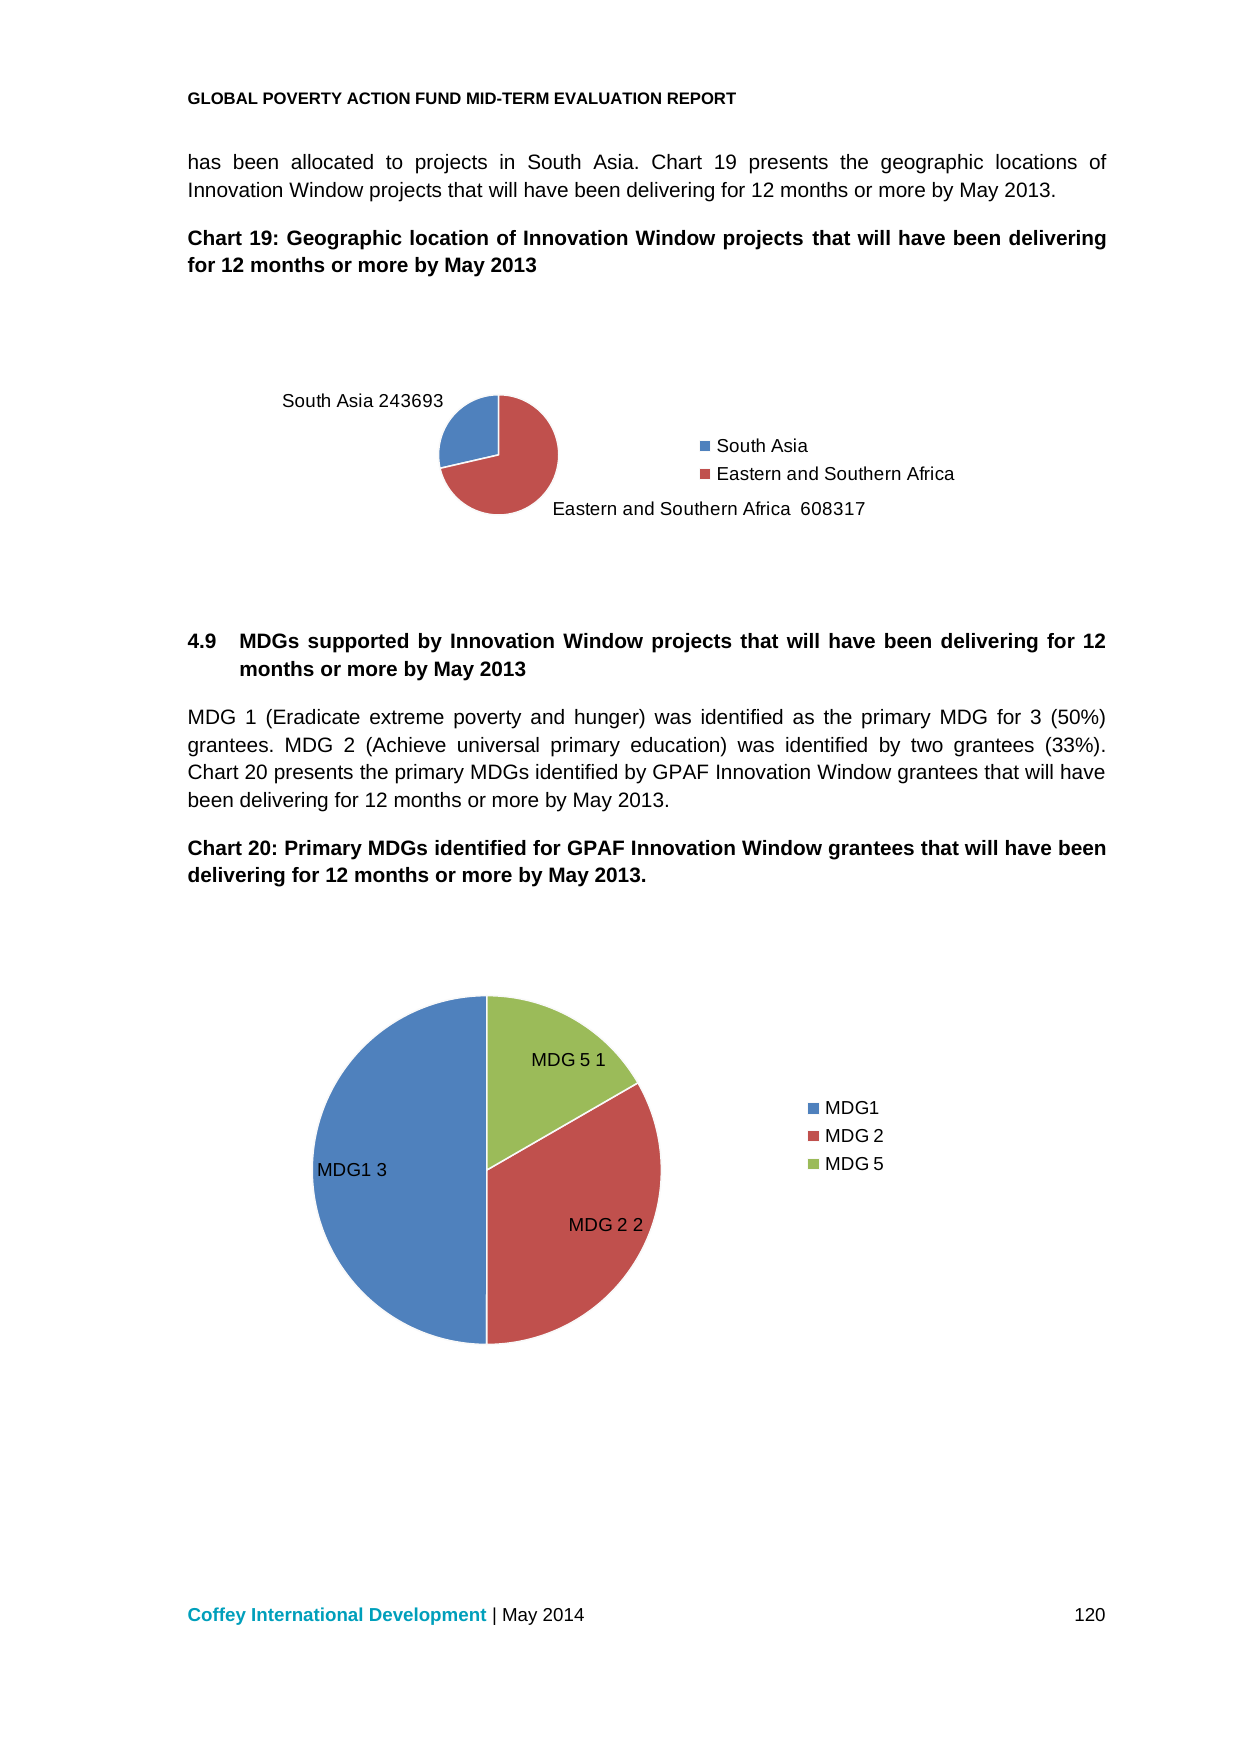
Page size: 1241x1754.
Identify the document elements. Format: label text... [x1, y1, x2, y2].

text has been allocated to projects in South Asia. Chart 19 presents the geographic locations of Innovation Window projects that will have been delivering for 12 months or more by May 2013. [187, 150, 1107, 201]
text Chart 19: Geographic location of Innovation Window projects that will have been delivering for 12 months or more by May 2013 [187, 226, 1107, 277]
list MDGs supported by Innovation Window projects that will have been delivering for 12 months or more by May 2013 [187, 629, 1107, 681]
text MDG 1 (Eradicate extreme poverty and hunger) was identified as the primary MDG for 3 (50%) grantees. MDG 2 (Achieve universal primary education) was identified by two grantees (33%). Chart 20 presents the primary MDGs identified by GPAF Innovation Window grantees that will have been delivering for 12 months or more by May 2013. [187, 705, 1107, 811]
text Chart 20: Primary MDGs identified for GPAF Innovation Window grantees that will have been delivering for 12 months or more by May 2013. [187, 836, 1107, 887]
